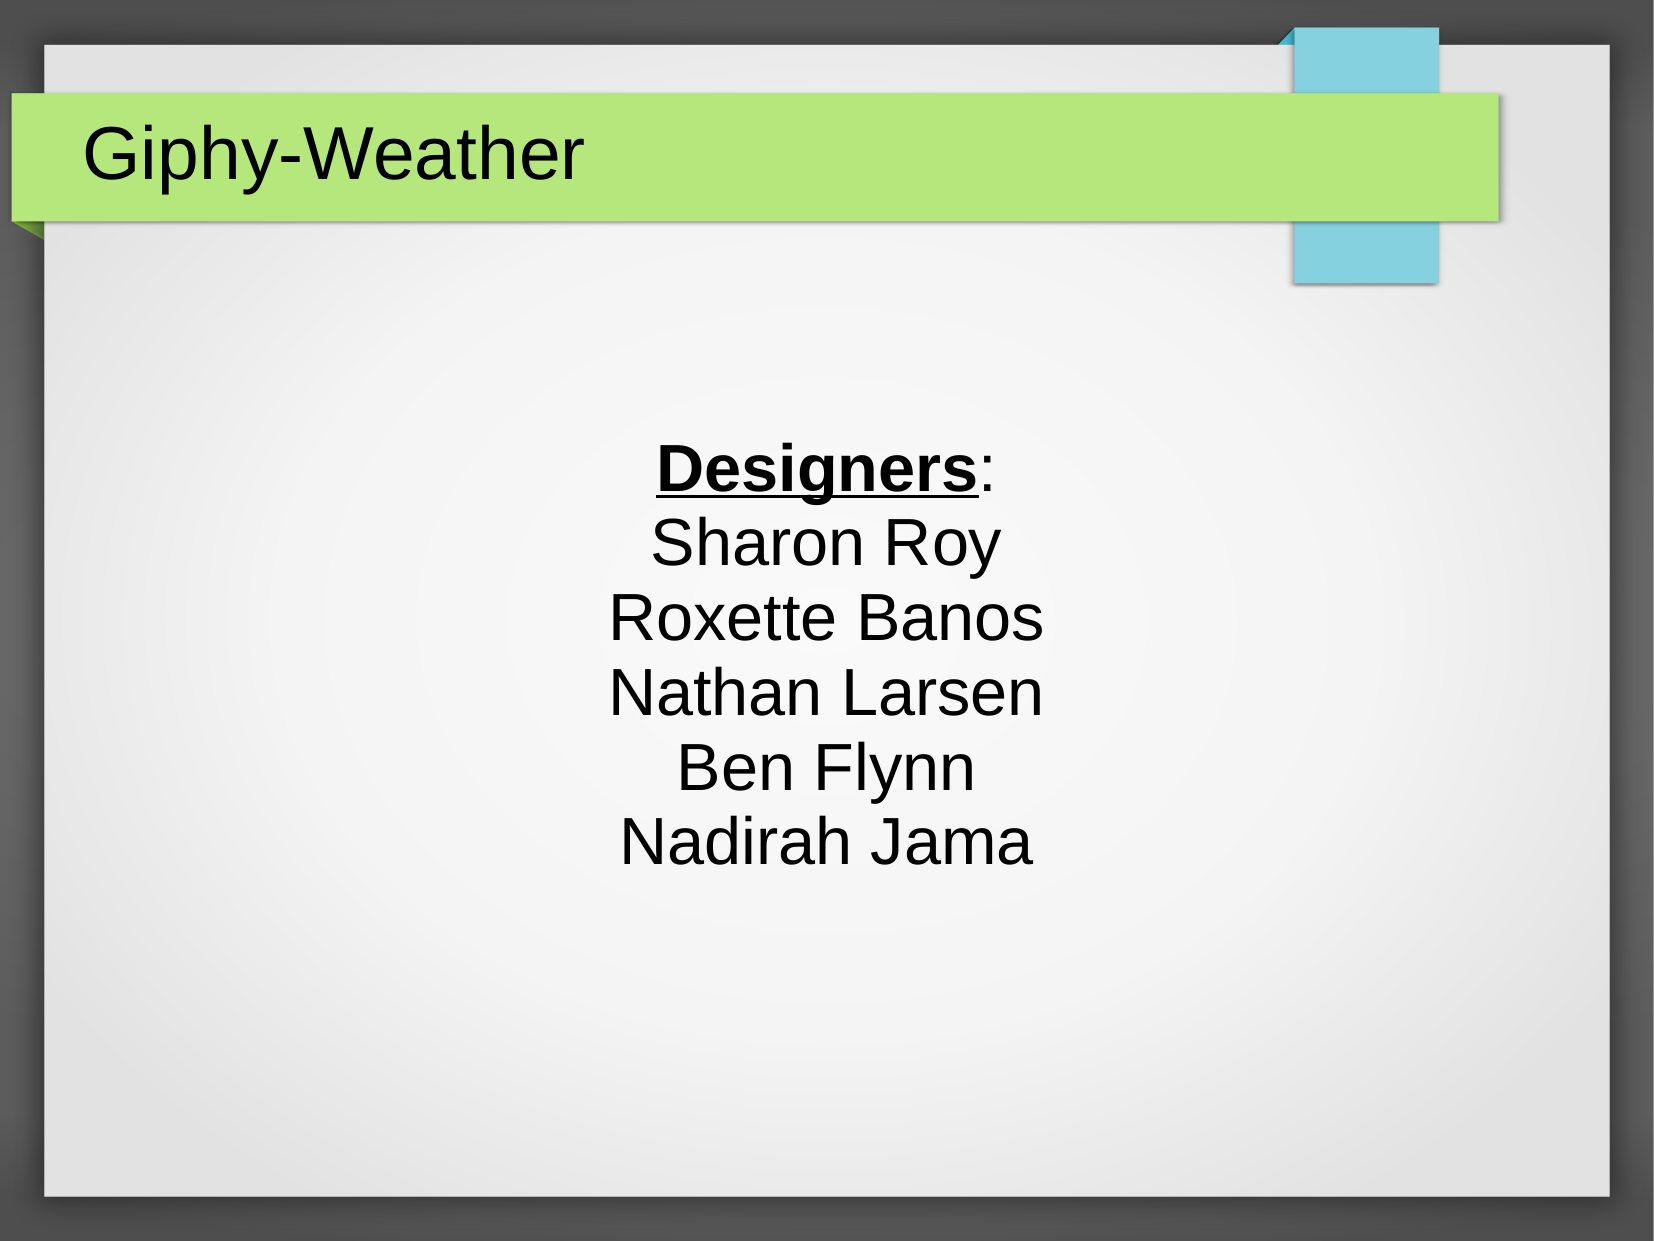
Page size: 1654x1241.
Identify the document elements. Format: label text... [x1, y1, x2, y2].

subtitle Designers: Sharon Roy Roxette Banos Nathan Larsen Ben Flynn Nadirah Jama [82, 295, 1571, 1015]
picture [0, 0, 1654, 1241]
title Giphy-Weather [82, 94, 1264, 213]
